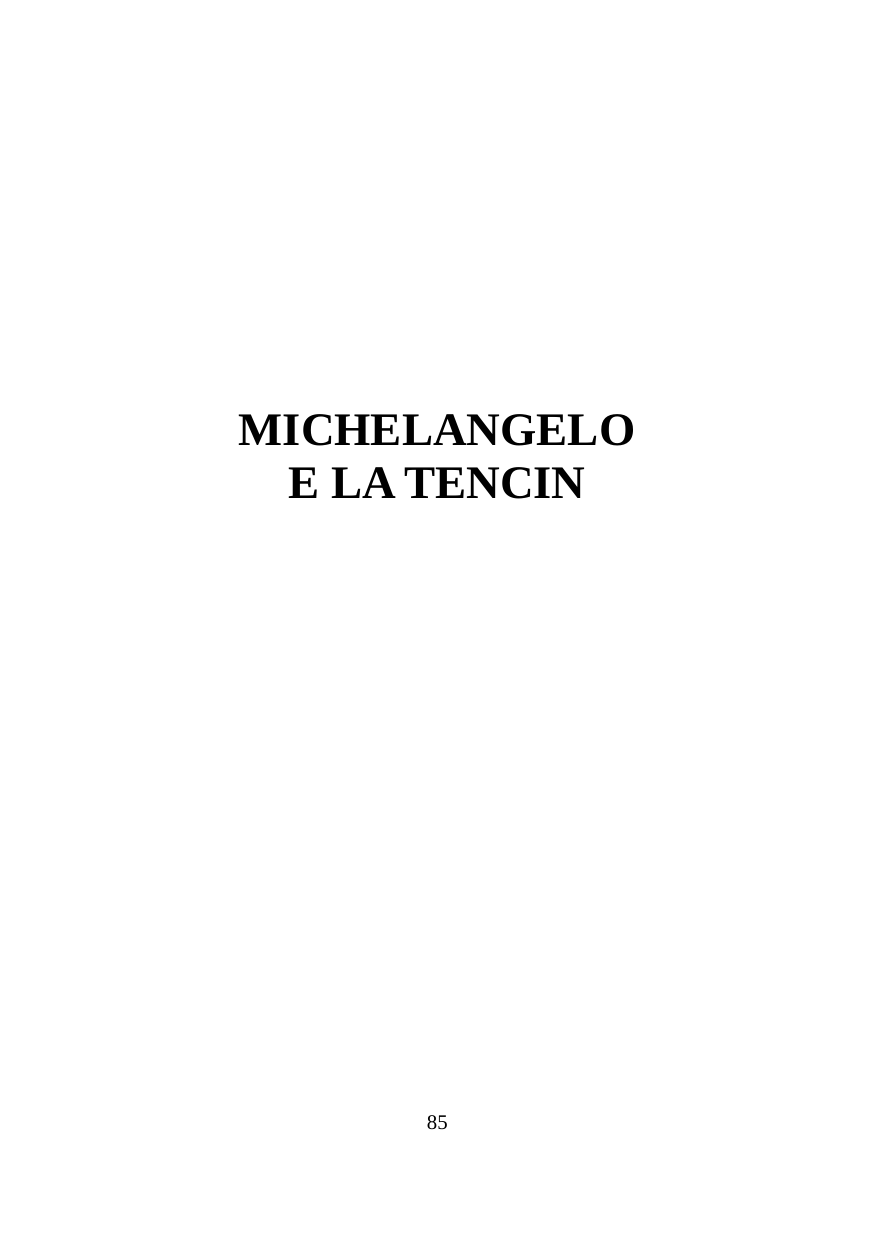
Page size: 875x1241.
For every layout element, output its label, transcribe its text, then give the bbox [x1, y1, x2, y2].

subtitle MICHELANGELO E LA TENCIN [218, 402, 656, 509]
